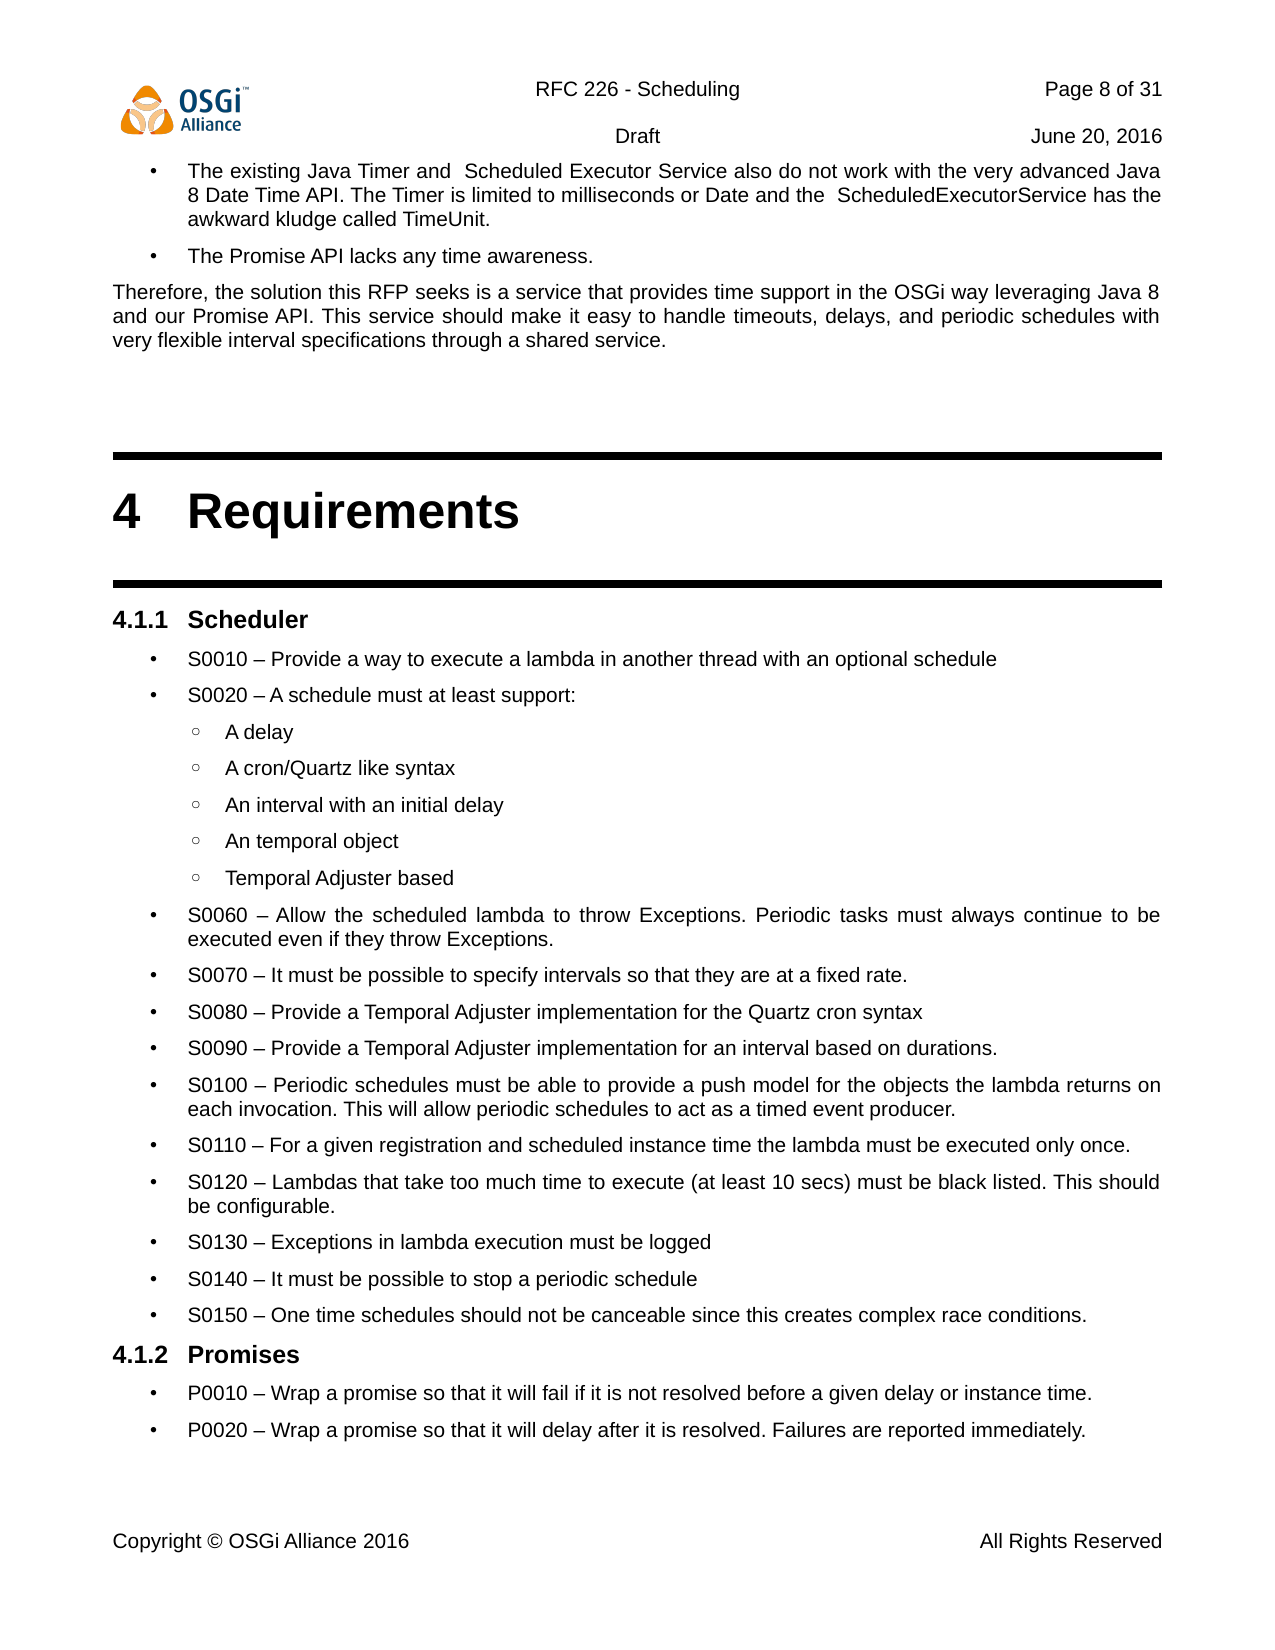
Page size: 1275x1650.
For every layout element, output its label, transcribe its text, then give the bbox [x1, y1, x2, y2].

list S0130 – Exceptions in lambda execution must be logged [150, 1230, 1162, 1254]
list A delay [187, 719, 1162, 744]
list S0090 – Provide a Temporal Adjuster implementation for an interval based on durations. [150, 1036, 1162, 1060]
list P0020 – Wrap a promise so that it will delay after it is resolved. Failures are reported immediately. [150, 1418, 1162, 1442]
list Temporal Adjuster based [187, 866, 1162, 890]
list S0070 – It must be possible to specify intervals so that they are at a fixed rate. [150, 963, 1162, 987]
list S0060 – Allow the scheduled lambda to throw Exceptions. Periodic tasks must always continue to be executed even if they throw Exceptions. [150, 902, 1162, 950]
list A cron/Quartz like syntax [187, 756, 1162, 780]
list The existing Java Timer and Scheduled Executor Service also do not work with the very advanced Java 8 Date Time API. The Timer is limited to milliseconds or Date and the ScheduledExecutorService has the awkward kludge called TimeUnit. [150, 159, 1162, 231]
list The Promise API lacks any time awareness. [150, 243, 1162, 267]
list S0080 – Provide a Temporal Adjuster implementation for the Quartz cron syntax [150, 999, 1162, 1023]
list S0020 – A schedule must at least support: [150, 683, 1162, 707]
text Therefore, the solution this RFP seeks is a service that provides time support in the OSGi way leveraging Java 8 and our Promise API. This service should make it easy to handle timeouts, delays, and periodic schedules with very flexible interval specifications through a shared service. [112, 280, 1162, 352]
list S0150 – One time schedules should not be canceable since this creates complex race conditions. [150, 1303, 1162, 1327]
list P0010 – Wrap a promise so that it will fail if it is not resolved before a given delay or instance time. [150, 1381, 1162, 1405]
list An interval with an initial delay [187, 793, 1162, 817]
list S0120 – Lambdas that take too much time to execute (at least 10 secs) must be black listed. This should be configurable. [150, 1170, 1162, 1218]
list S0100 – Periodic schedules must be able to provide a push model for the objects the lambda returns on each invocation. This will allow periodic schedules to act as a timed event producer. [150, 1073, 1162, 1121]
list S0110 – For a given registration and scheduled instance time the lambda must be executed only once. [150, 1133, 1162, 1157]
picture [113, 78, 257, 142]
list An temporal object [187, 829, 1162, 853]
subtitle Requirements [112, 453, 1162, 588]
subtitle Promises [112, 1340, 1162, 1369]
list S0140 – It must be possible to stop a periodic schedule [150, 1267, 1162, 1291]
list S0010 – Provide a way to execute a lambda in another thread with an optional schedule [150, 646, 1162, 671]
subtitle Scheduler [112, 605, 1162, 634]
